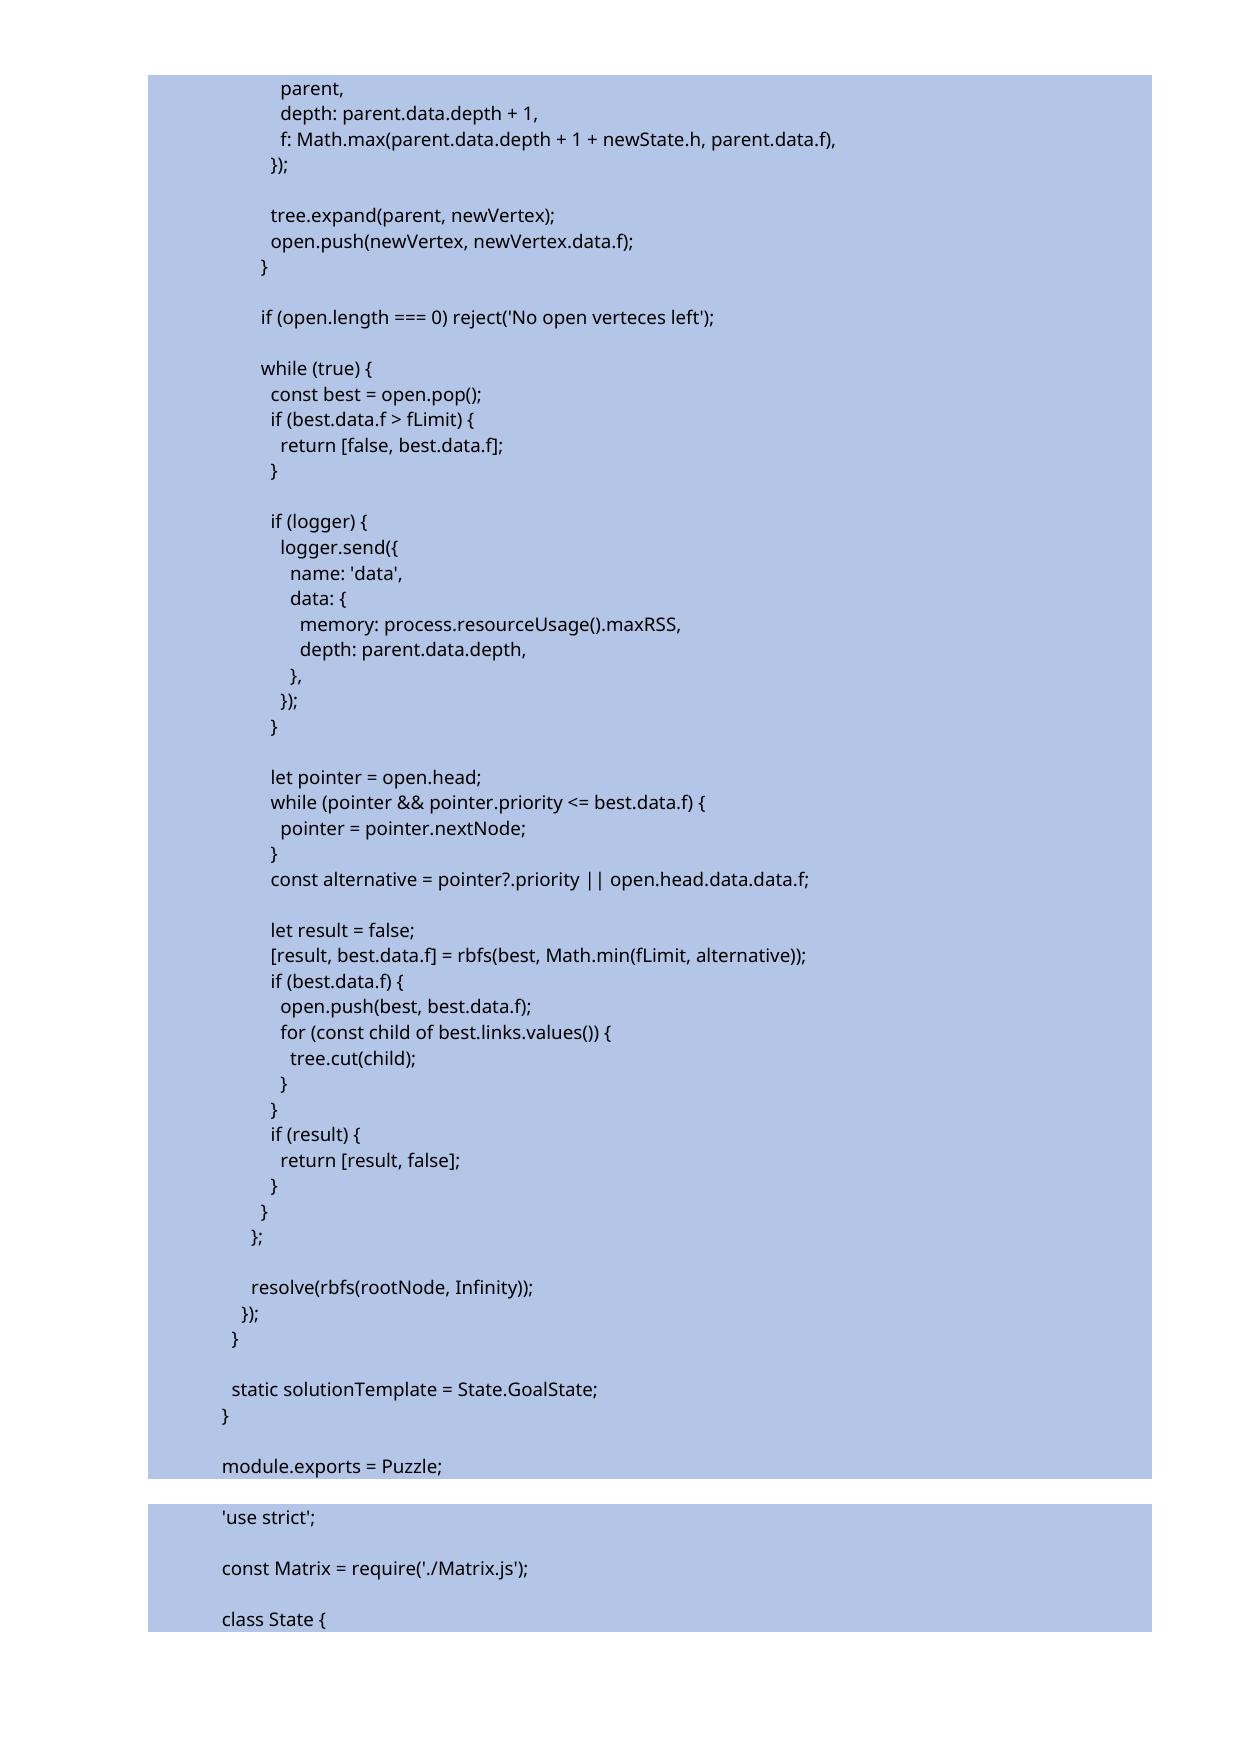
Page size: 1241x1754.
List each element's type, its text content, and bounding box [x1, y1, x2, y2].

text open.push(best, best.data.f); [148, 994, 1152, 1019]
text } [148, 254, 1152, 279]
text } [148, 1326, 1152, 1351]
text } [148, 1198, 1152, 1223]
text let pointer = open.head; [148, 764, 1152, 789]
text while (true) { [148, 356, 1152, 381]
text parent, [148, 75, 1152, 101]
text } [148, 458, 1152, 483]
text } [148, 841, 1152, 866]
text } [148, 1402, 1152, 1428]
text name: 'data', [148, 560, 1152, 585]
text class State { [148, 1606, 1152, 1632]
text 'use strict'; [148, 1504, 1152, 1530]
text const best = open.pop(); [148, 381, 1152, 407]
text static solutionTemplate = State.GoalState; [148, 1377, 1152, 1402]
text }); [148, 1300, 1152, 1326]
text } [148, 1172, 1152, 1198]
text const Matrix = require('./Matrix.js'); [148, 1555, 1152, 1581]
text }); [148, 152, 1152, 177]
text if (best.data.f > fLimit) { [148, 407, 1152, 432]
text }); [148, 687, 1152, 713]
text }; [148, 1223, 1152, 1249]
text const alternative = pointer?.priority || open.head.data.data.f; [148, 866, 1152, 892]
text depth: parent.data.depth, [148, 636, 1152, 662]
text [result, best.data.f] = rbfs(best, Math.min(fLimit, alternative)); [148, 943, 1152, 968]
text module.exports = Puzzle; [148, 1453, 1152, 1479]
text f: Math.max(parent.data.depth + 1 + newState.h, parent.data.f), [148, 126, 1152, 152]
text open.push(newVertex, newVertex.data.f); [148, 228, 1152, 254]
text if (result) { [148, 1121, 1152, 1147]
text let result = false; [148, 917, 1152, 943]
text return [result, false]; [148, 1147, 1152, 1172]
text if (best.data.f) { [148, 968, 1152, 994]
text for (const child of best.links.values()) { [148, 1019, 1152, 1045]
text memory: process.resourceUsage().maxRSS, [148, 611, 1152, 636]
text resolve(rbfs(rootNode, Infinity)); [148, 1274, 1152, 1300]
text tree.expand(parent, newVertex); [148, 203, 1152, 228]
text } [148, 713, 1152, 738]
text return [false, best.data.f]; [148, 432, 1152, 458]
text if (logger) { [148, 509, 1152, 534]
text if (open.length === 0) reject('No open verteces left'); [148, 305, 1152, 330]
text depth: parent.data.depth + 1, [148, 101, 1152, 126]
text } [148, 1070, 1152, 1096]
text }, [148, 662, 1152, 687]
text logger.send({ [148, 534, 1152, 560]
text pointer = pointer.nextNode; [148, 815, 1152, 841]
text while (pointer && pointer.priority <= best.data.f) { [148, 789, 1152, 815]
text data: { [148, 585, 1152, 611]
text } [148, 1096, 1152, 1121]
text tree.cut(child); [148, 1045, 1152, 1070]
